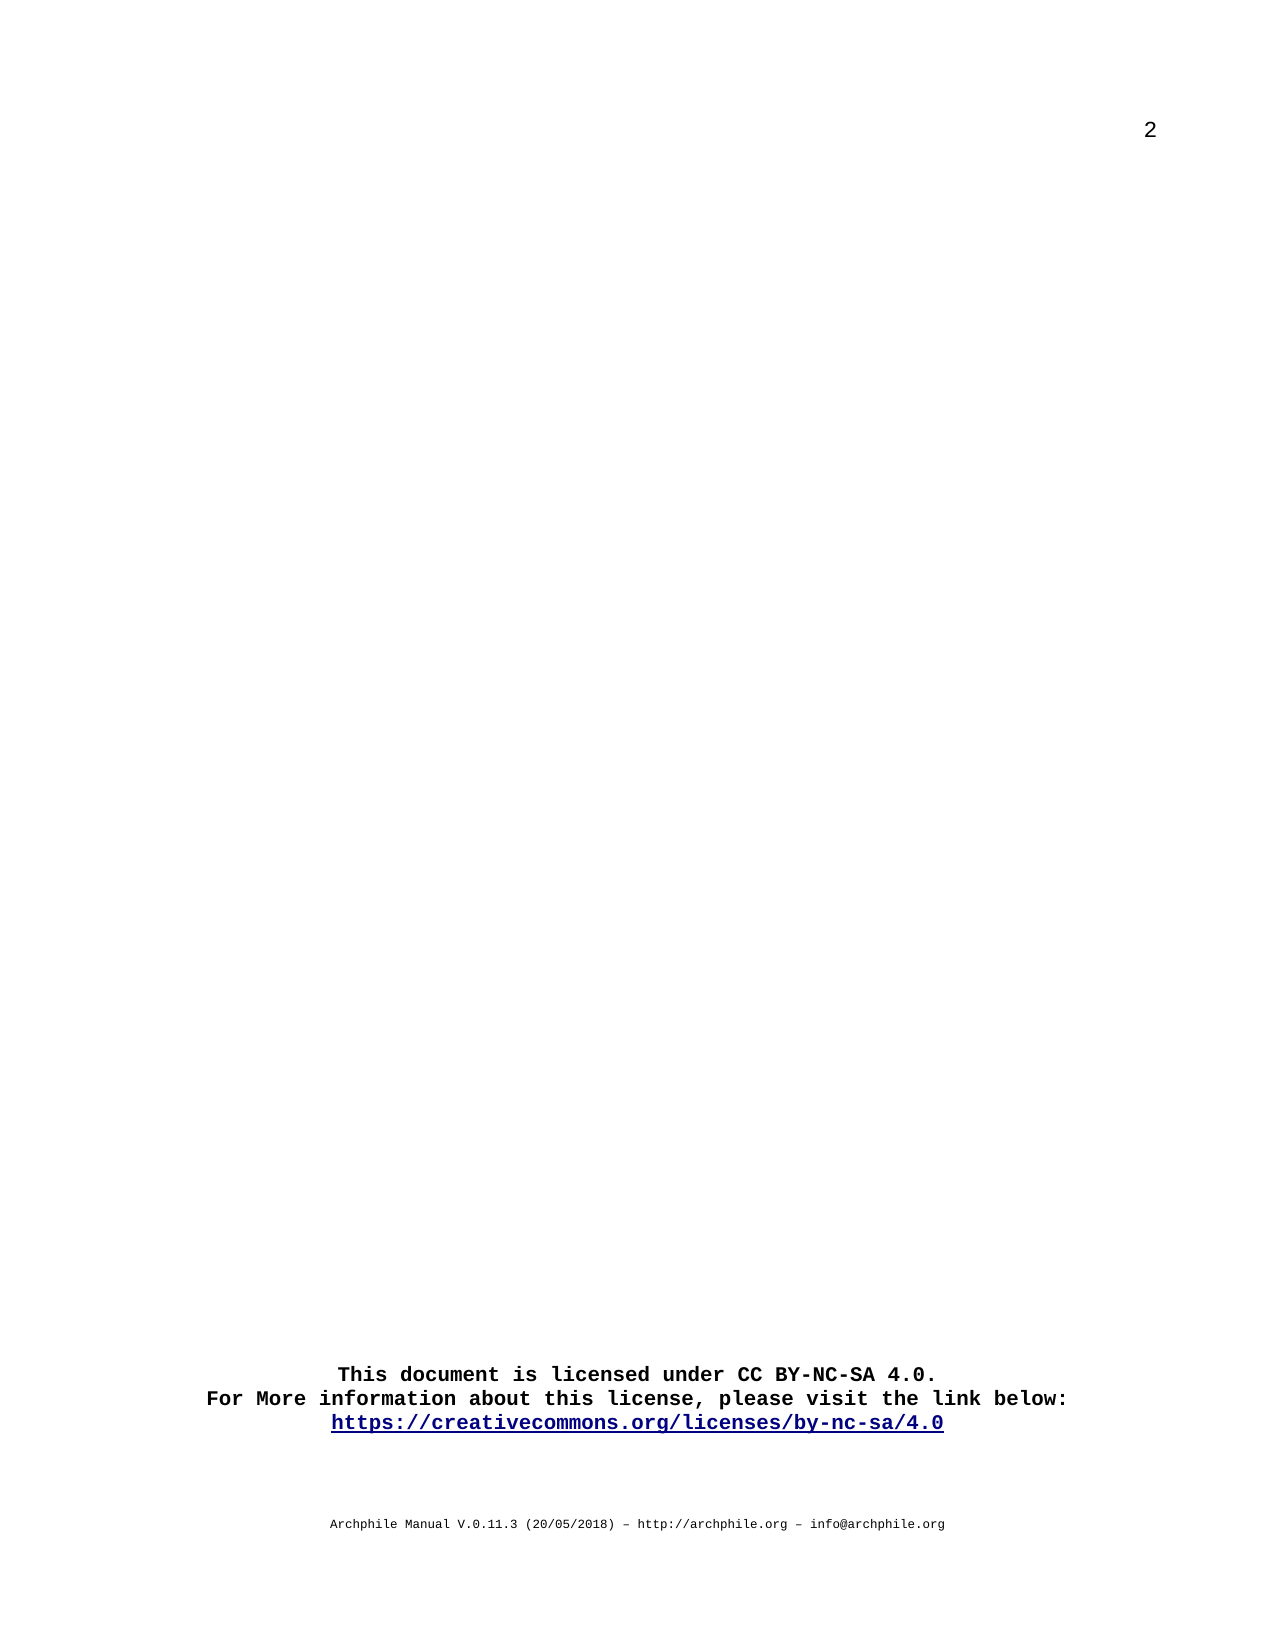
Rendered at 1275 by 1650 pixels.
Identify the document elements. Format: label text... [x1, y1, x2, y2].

text https://creativecommons.org/licenses/by-nc-sa/4.0 [118, 1412, 1157, 1435]
text For More information about this license, please visit the link below: [118, 1388, 1157, 1412]
text This document is licensed under CC BY-NC-SA 4.0. [118, 1364, 1157, 1388]
